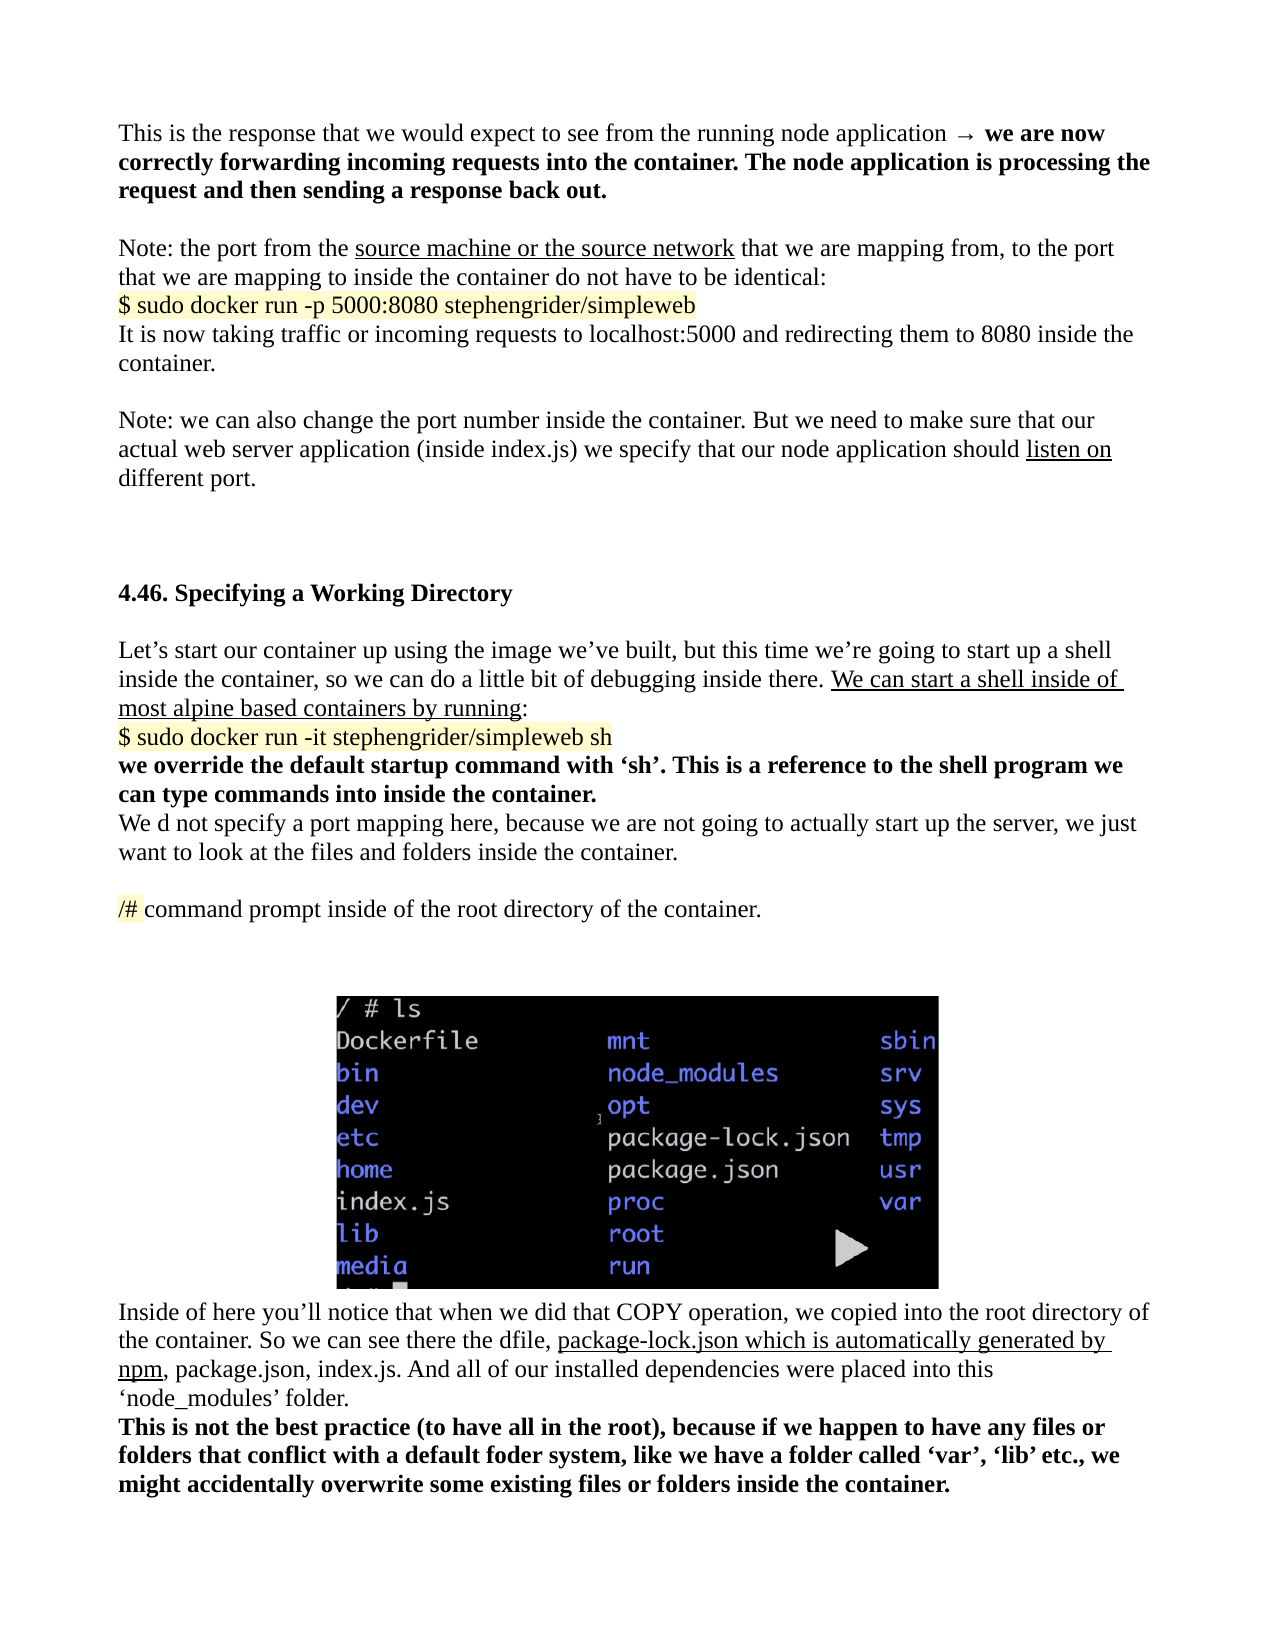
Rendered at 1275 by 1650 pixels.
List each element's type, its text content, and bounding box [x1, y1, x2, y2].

text Let’s start our container up using the image we’ve built, but this time we’re going to start up a shell inside the container, so we can do a little bit of debugging inside there. We can start a shell inside of most alpine based containers by running: [118, 636, 1157, 722]
picture [336, 996, 939, 1289]
text Note: we can also change the port number inside the container. But we need to make sure that our actual web server application (inside index.js) we specify that our node application should listen on different port. [118, 406, 1157, 492]
text We d not specify a port mapping here, because we are not going to actually start up the server, we just want to look at the files and folders inside the container. [118, 808, 1157, 866]
text /# command prompt inside of the root directory of the container. [118, 894, 1157, 923]
text It is now taking traffic or incoming requests to localhost:5000 and redirecting them to 8080 inside the container. [118, 319, 1157, 377]
text $ sudo docker run -p 5000:8080 stephengrider/simpleweb [118, 291, 1157, 319]
text This is the response that we would expect to see from the running node application → we are now correctly forwarding incoming requests into the container. The node application is processing the request and then sending a response back out. [118, 118, 1157, 204]
text $ sudo docker run -it stephengrider/simpleweb sh [118, 722, 1157, 751]
text This is not the best practice (to have all in the root), because if we happen to have any files or folders that conflict with a default foder system, like we have a folder called ‘var’, ‘lib’ etc., we might accidentally overwrite some existing files or folders inside the container. [118, 1412, 1157, 1498]
text 4.46. Specifying a Working Directory [118, 578, 1157, 607]
text we override the default startup command with ‘sh’. This is a reference to the shell program we can type commands into inside the container. [118, 751, 1157, 808]
text Inside of here you’ll notice that when we did that COPY operation, we copied into the root directory of the container. So we can see there the dfile, package-lock.json which is automatically generated by npm, package.json, index.js. And all of our installed dependencies were placed into this ‘node_modules’ folder. [118, 1297, 1157, 1412]
text Note: the port from the source machine or the source network that we are mapping from, to the port that we are mapping to inside the container do not have to be identical: [118, 233, 1157, 291]
